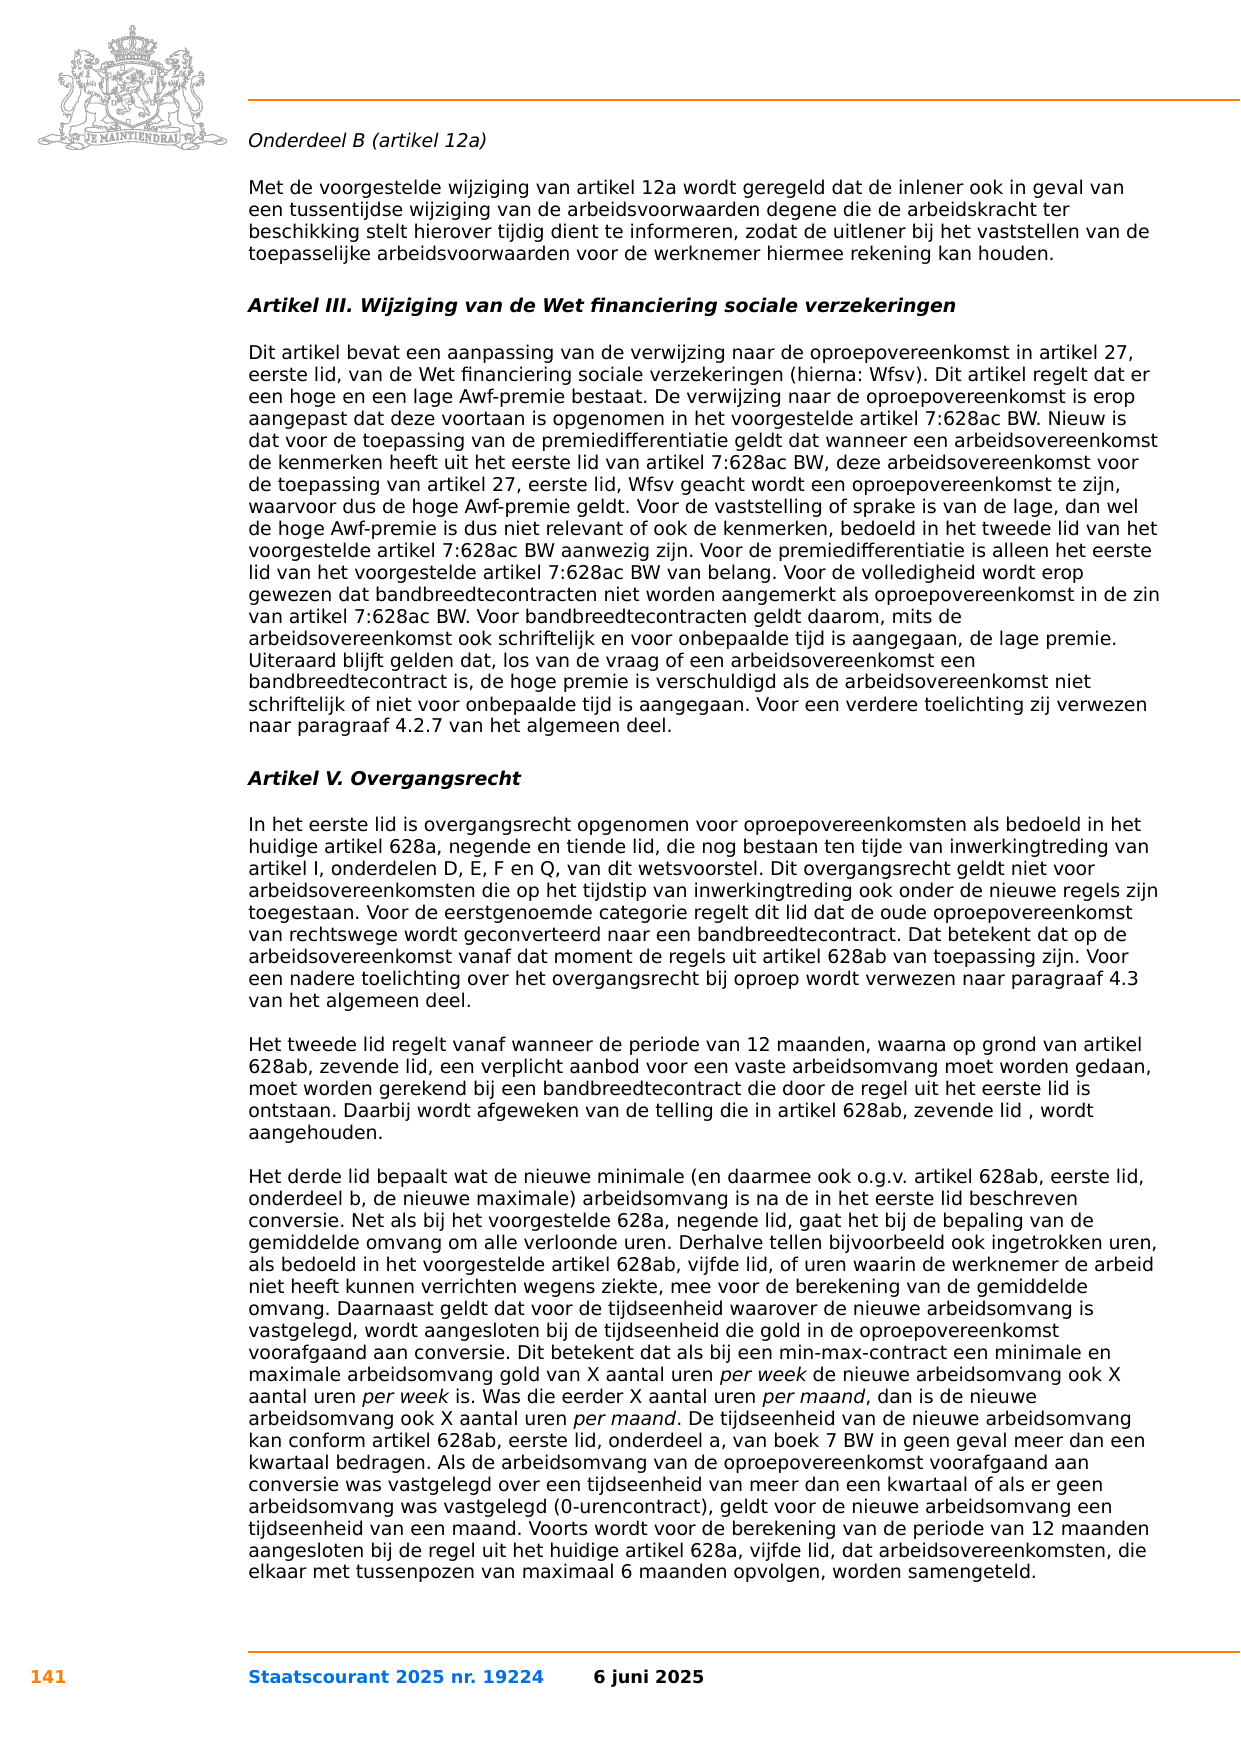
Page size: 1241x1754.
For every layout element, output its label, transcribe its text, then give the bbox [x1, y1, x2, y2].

picture [38, 25, 227, 150]
subtitle Artikel V. Overgangsrecht [248, 767, 1163, 789]
subtitle Onderdeel B (artikel 12a) [248, 130, 1163, 152]
text Dit artikel bevat een aanpassing van de verwijzing naar de oproepovereenkomst in artikel 27, eerste lid, van de Wet financiering sociale verzekeringen (hierna: Wfsv). Dit artikel regelt dat er een hoge en een lage Awf-premie bestaat. De verwijzing naar de oproepovereenkomst is erop aangepast dat deze voortaan is opgenomen in het voorgestelde artikel 7:628ac BW. Nieuw is dat voor de toepassing van de premiedifferentiatie geldt dat wanneer een arbeidsovereenkomst de kenmerken heeft uit het eerste lid van artikel 7:628ac BW, deze arbeidsovereenkomst voor de toepassing van artikel 27, eerste lid, Wfsv geacht wordt een oproepovereenkomst te zijn, waarvoor dus de hoge Awf-premie geldt. Voor de vaststelling of sprake is van de lage, dan wel de hoge Awf-premie is dus niet relevant of ook de kenmerken, bedoeld in het tweede lid van het voorgestelde artikel 7:628ac BW aanwezig zijn. Voor de premiedifferentiatie is alleen het eerste lid van het voorgestelde artikel 7:628ac BW van belang. Voor de volledigheid wordt erop gewezen dat bandbreedtecontracten niet worden aangemerkt als oproepovereenkomst in de zin van artikel 7:628ac BW. Voor bandbreedtecontracten geldt daarom, mits de arbeidsovereenkomst ook schriftelijk en voor onbepaalde tijd is aangegaan, de lage premie. Uiteraard blijft gelden dat, los van de vraag of een arbeidsovereenkomst een bandbreedtecontract is, de hoge premie is verschuldigd als de arbeidsovereenkomst niet schriftelijk of niet voor onbepaalde tijd is aangegaan. Voor een verdere toelichting zij verwezen naar paragraaf 4.2.7 van het algemeen deel. [248, 342, 1163, 737]
text Met de voorgestelde wijziging van artikel 12a wordt geregeld dat de inlener ook in geval van een tussentijdse wijziging van de arbeidsvoorwaarden degene die de arbeidskracht ter beschikking stelt hierover tijdig dient te informeren, zodat de uitlener bij het vaststellen van de toepasselijke arbeidsvoorwaarden voor de werknemer hiermee rekening kan houden. [248, 177, 1163, 265]
text Het tweede lid regelt vanaf wanneer de periode van 12 maanden, waarna op grond van artikel 628ab, zevende lid, een verplicht aanbod voor een vaste arbeidsomvang moet worden gedaan, moet worden gerekend bij een bandbreedtecontract die door de regel uit het eerste lid is ontstaan. Daarbij wordt afgeweken van de telling die in artikel 628ab, zevende lid , wordt aangehouden. [248, 1034, 1163, 1144]
subtitle Artikel III. Wijziging van de Wet financiering sociale verzekeringen [248, 295, 1163, 317]
text In het eerste lid is overgangsrecht opgenomen voor oproepovereenkomsten als bedoeld in het huidige artikel 628a, negende en tiende lid, die nog bestaan ten tijde van inwerkingtreding van artikel I, onderdelen D, E, F en Q, van dit wetsvoorstel. Dit overgangsrecht geldt niet voor arbeidsovereenkomsten die op het tijdstip van inwerkingtreding ook onder de nieuwe regels zijn toegestaan. Voor de eerstgenoemde categorie regelt dit lid dat de oude oproepovereenkomst van rechtswege wordt geconverteerd naar een bandbreedtecontract. Dat betekent dat op de arbeidsovereenkomst vanaf dat moment de regels uit artikel 628ab van toepassing zijn. Voor een nadere toelichting over het overgangsrecht bij oproep wordt verwezen naar paragraaf 4.3 van het algemeen deel. [248, 814, 1163, 1012]
text Het derde lid bepaalt wat de nieuwe minimale (en daarmee ook o.g.v. artikel 628ab, eerste lid, onderdeel b, de nieuwe maximale) arbeidsomvang is na de in het eerste lid beschreven conversie. Net als bij het voorgestelde 628a, negende lid, gaat het bij de bepaling van de gemiddelde omvang om alle verloonde uren. Derhalve tellen bijvoorbeeld ook ingetrokken uren, als bedoeld in het voorgestelde artikel 628ab, vijfde lid, of uren waarin de werknemer de arbeid niet heeft kunnen verrichten wegens ziekte, mee voor de berekening van de gemiddelde omvang. Daarnaast geldt dat voor de tijdseenheid waarover de nieuwe arbeidsomvang is vastgelegd, wordt aangesloten bij de tijdseenheid die gold in de oproepovereenkomst voorafgaand aan conversie. Dit betekent dat als bij een min-max-contract een minimale en maximale arbeidsomvang gold van X aantal uren per week de nieuwe arbeidsomvang ook X aantal uren per week is. Was die eerder X aantal uren per maand, dan is de nieuwe arbeidsomvang ook X aantal uren per maand. De tijdseenheid van de nieuwe arbeidsomvang kan conform artikel 628ab, eerste lid, onderdeel a, van boek 7 BW in geen geval meer dan een kwartaal bedragen. Als de arbeidsomvang van de oproepovereenkomst voorafgaand aan conversie was vastgelegd over een tijdseenheid van meer dan een kwartaal of als er geen arbeidsomvang was vastgelegd (0-urencontract), geldt voor de nieuwe arbeidsomvang een tijdseenheid van een maand. Voorts wordt voor de berekening van de periode van 12 maanden aangesloten bij de regel uit het huidige artikel 628a, vijfde lid, dat arbeidsovereenkomsten, die elkaar met tussenpozen van maximaal 6 maanden opvolgen, worden samengeteld. [248, 1166, 1163, 1583]
